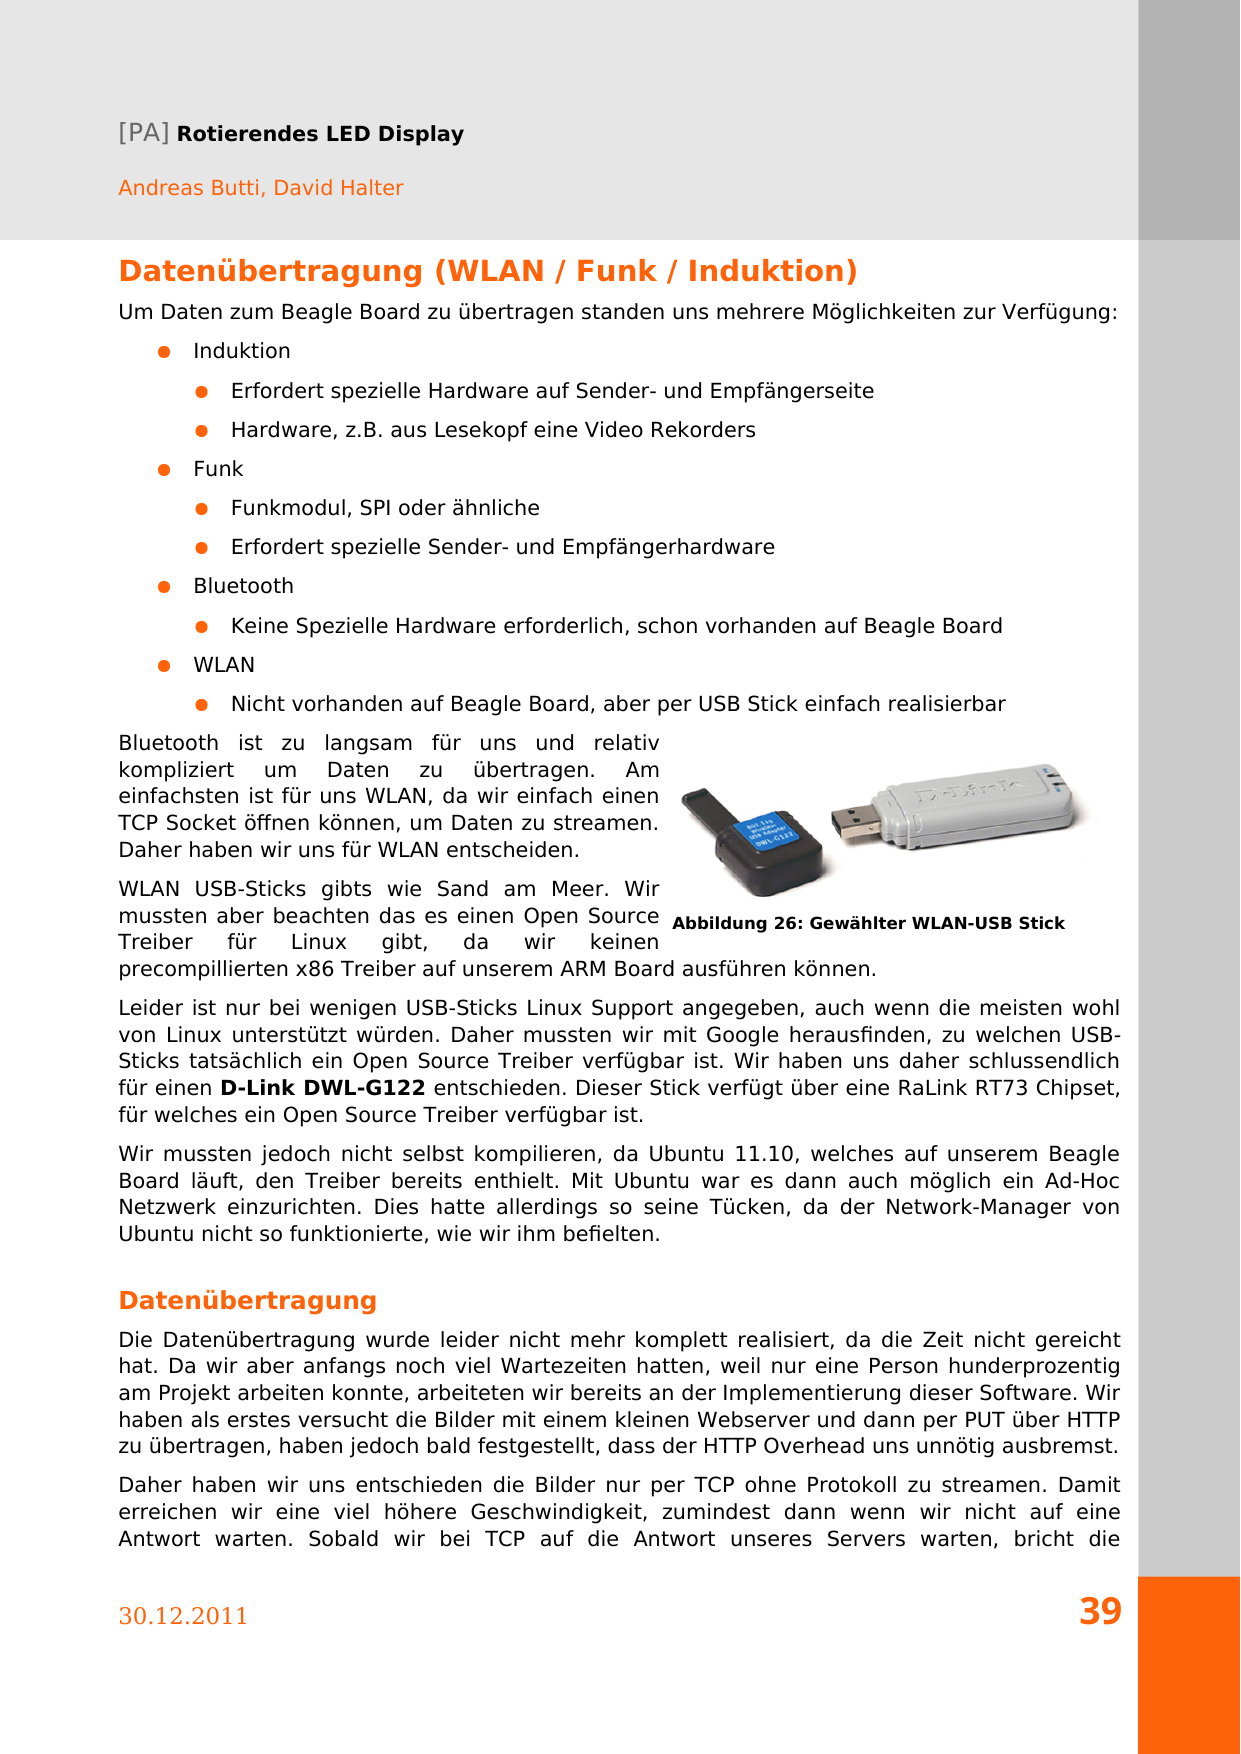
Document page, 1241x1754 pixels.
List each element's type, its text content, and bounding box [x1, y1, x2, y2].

text Abbildung 26: Gewählter WLAN-USB Stick [672, 914, 1107, 933]
list Bluetooth [156, 574, 1122, 599]
list Keine Spezielle Hardware erforderlich, schon vorhanden auf Beagle Board [193, 614, 1122, 638]
subtitle Datenübertragung [118, 1286, 1122, 1315]
list Nicht vorhanden auf Beagle Board, aber per USB Stick einfach realisierbar [193, 692, 1122, 716]
list Funk [156, 457, 1122, 481]
text Um Daten zum Beagle Board zu übertragen standen uns mehrere Möglichkeiten zur Verfügung: [118, 300, 1122, 325]
list Erfordert spezielle Sender- und Empfängerhardware [193, 535, 1122, 560]
text Leider ist nur bei wenigen USB-Sticks Linux Support angegeben, auch wenn die meisten wohl von Linux unterstützt würden. Daher mussten wir mit Google herausfinden, zu welchen USB-Sticks tatsächlich ein Open Source Treiber verfügbar ist. Wir haben uns daher schlussendlich für einen D-Link DWL-G122 entschieden. Dieser Stick verfügt über eine RaLink RT73 Chipset, für welches ein Open Source Treiber verfügbar ist. [118, 996, 1122, 1127]
list Erfordert spezielle Hardware auf Sender- und Empfängerseite [193, 379, 1122, 403]
list Hardware, z.B. aus Lesekopf eine Video Rekorders [193, 418, 1122, 442]
text Bluetooth ist zu langsam für uns und relativ kompliziert um Daten zu übertragen. Am einfachsten ist für uns WLAN, da wir einfach einen TCP Socket öffnen können, um Daten zu streamen. Daher haben wir uns für WLAN entscheiden. [118, 722, 1122, 862]
text Daher haben wir uns entschieden die Bilder nur per TCP ohne Protokoll zu streamen. Damit erreichen wir eine viel höhere Geschwindigkeit, zumindest dann wenn wir nicht auf eine Antwort warten. Sobald wir bei TCP auf die Antwort unseres Servers warten, bricht die [118, 1473, 1122, 1551]
list WLAN [156, 653, 1122, 677]
list Funkmodul, SPI oder ähnliche [193, 496, 1122, 521]
text WLAN USB-Sticks gibts wie Sand am Meer. Wir mussten aber beachten das es einen Open Source Treiber für Linux gibt, da wir keinen precompillierten x86 Treiber auf unserem ARM Board ausführen können. [118, 877, 1122, 981]
text Wir mussten jedoch nicht selbst kompilieren, da Ubuntu 11.10, welches auf unserem Beagle Board läuft, den Treiber bereits enthielt. Mit Ubuntu war es dann auch möglich ein Ad-Hoc Netzwerk einzurichten. Dies hatte allerdings so seine Tücken, da der Network-Manager von Ubuntu nicht so funktionierte, wie wir ihm befielten. [118, 1142, 1122, 1246]
picture [672, 734, 1107, 914]
subtitle Datenübertragung (WLAN / Funk / Induktion) [118, 254, 1122, 288]
list Induktion [156, 339, 1122, 364]
text Die Datenübertragung wurde leider nicht mehr komplett realisiert, da die Zeit nicht gereicht hat. Da wir aber anfangs noch viel Wartezeiten hatten, weil nur eine Person hunderprozentig am Projekt arbeiten konnte, arbeiteten wir bereits an der Implementierung dieser Software. Wir haben als erstes versucht die Bilder mit einem kleinen Webserver und dann per PUT über HTTP zu übertragen, haben jedoch bald festgestellt, dass der HTTP Overhead uns unnötig ausbremst. [118, 1328, 1122, 1458]
